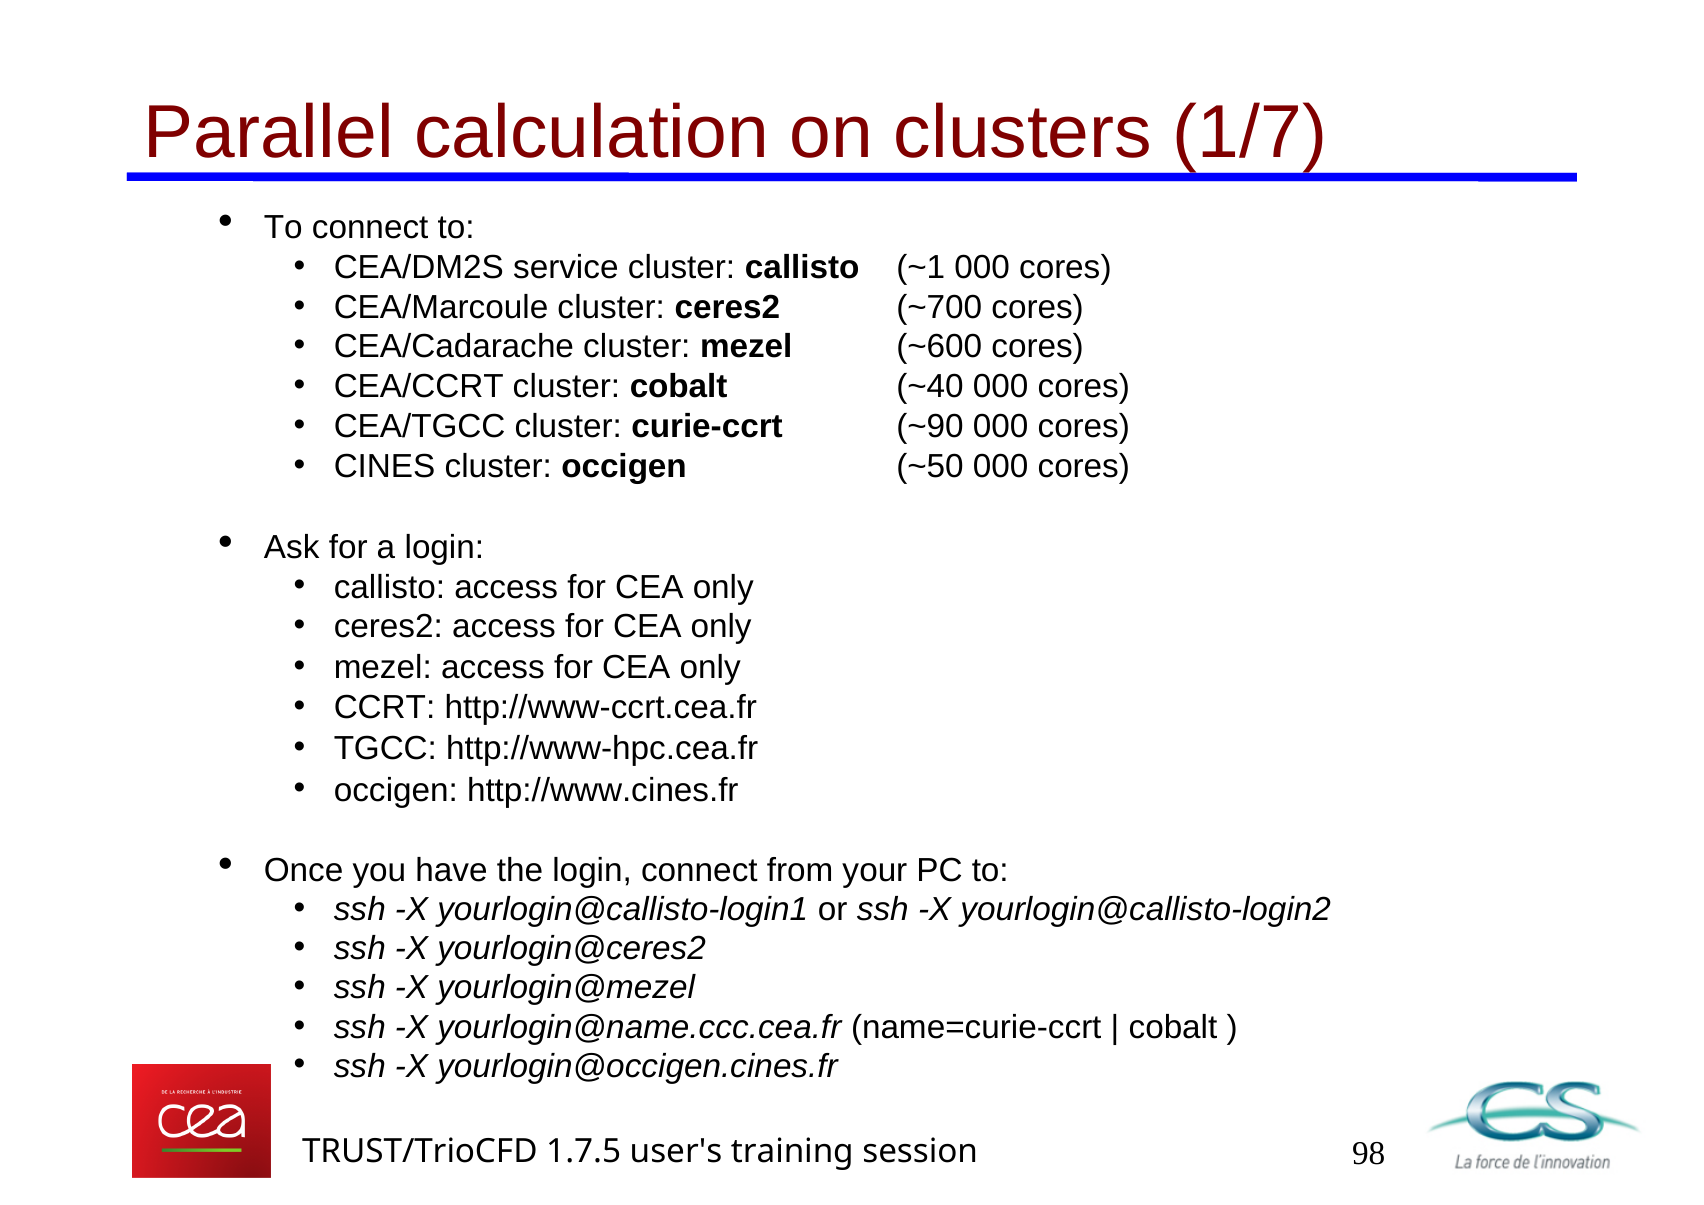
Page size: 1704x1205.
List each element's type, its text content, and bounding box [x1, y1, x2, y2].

title Parallel calculation on clusters (1/7) [127, 39, 1577, 147]
picture [132, 1118, 271, 1178]
picture [1423, 1072, 1648, 1179]
list To connect to: CEA/DM2S service cluster: callisto (~1 000 cores) CEA/Marcoule cluster: ceres2 (~700 cores) CEA/Cadarache cluster: mezel (~600 cores) CEA/CCRT cluster: cobalt (~40 000 cores) CEA/TGCC cluster: curie-ccrt (~90 000 cores) CINES cluster: occigen (~50 000 cores) Ask for a login: callisto: access for CEA only ceres2: access for CEA only mezel: access for CEA only CCRT: http://www-ccrt.cea.fr TGCC: http://www-hpc.cea.fr occigen: http://www.cines.fr Once you have the login, connect from your PC to: ssh -X yourlogin@callisto-login1 or ssh -X yourlogin@callisto-login2 ssh -X yourlogin@ceres2 ssh -X yourlogin@mezel ssh -X yourlogin@name.ccc.cea.fr (name=curie-ccrt | cobalt ) ssh -X yourlogin@occigen.cines.fr [119, 147, 1625, 1118]
